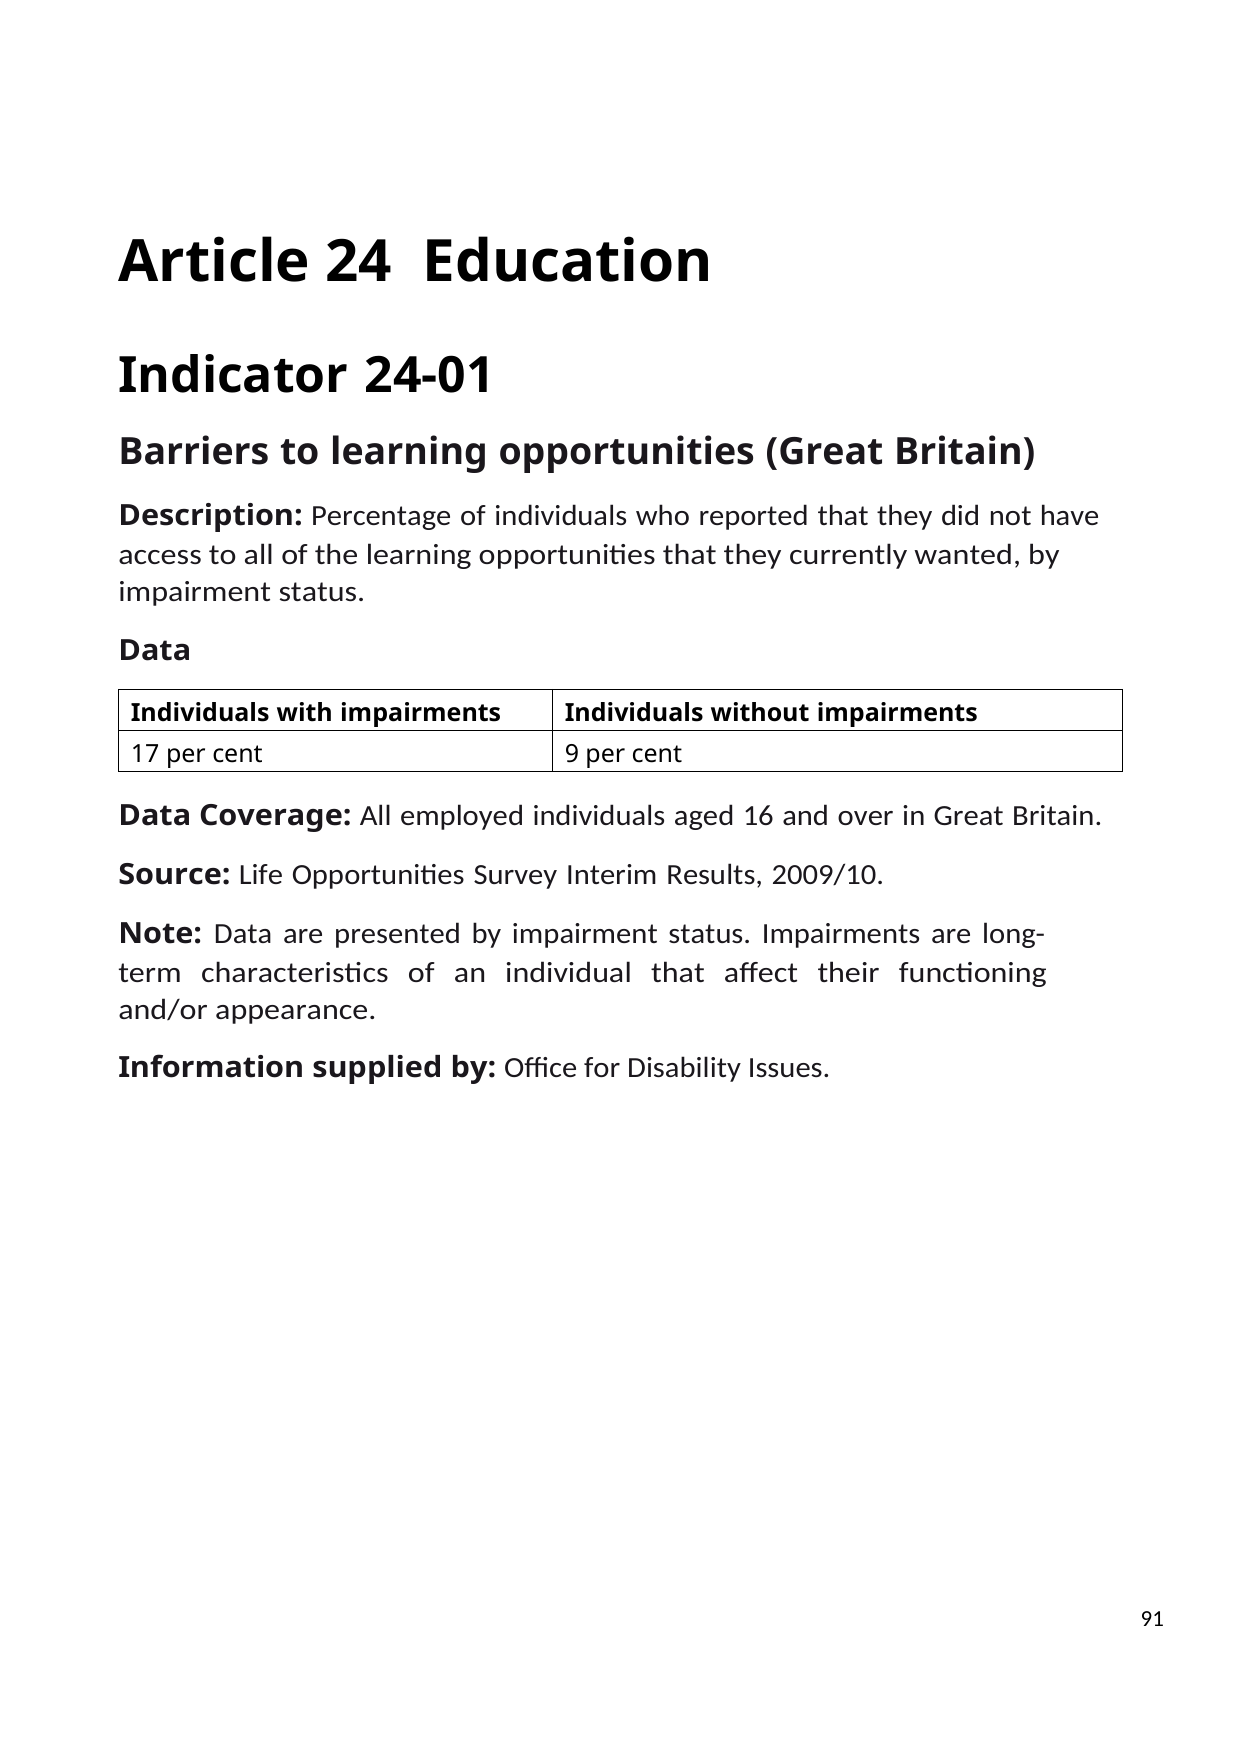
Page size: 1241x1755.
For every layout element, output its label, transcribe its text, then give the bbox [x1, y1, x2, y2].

text Information supplied by: Office for Disability Issues. [118, 1047, 1163, 1086]
table_cell 17 per cent [119, 731, 552, 771]
table_header Individuals without impairments [553, 690, 1122, 730]
subtitle Barriers to learning opportunities (Great Britain) [118, 424, 1163, 475]
subtitle Data [118, 629, 1163, 669]
text Note: Data are presented by impairment status. Impairments are long- term characteristics of an individual that affect their functioning and/or appearance. [118, 912, 1047, 1027]
subtitle Article 24 Education [118, 231, 1163, 294]
table_cell 9 per cent [553, 731, 1122, 771]
text Description: Percentage of individuals who reported that they did not have access to all of the learning opportunities that they currently wanted, by impairment status. [118, 494, 1163, 609]
table_header Individuals with impairments [119, 690, 552, 730]
subtitle Indicator 24-01 [118, 339, 1163, 407]
text Data Coverage: All employed individuals aged 16 and over in Great Britain. [118, 794, 1163, 833]
text Source: Life Opportunities Survey Interim Results, 2009/10. [118, 853, 1163, 893]
